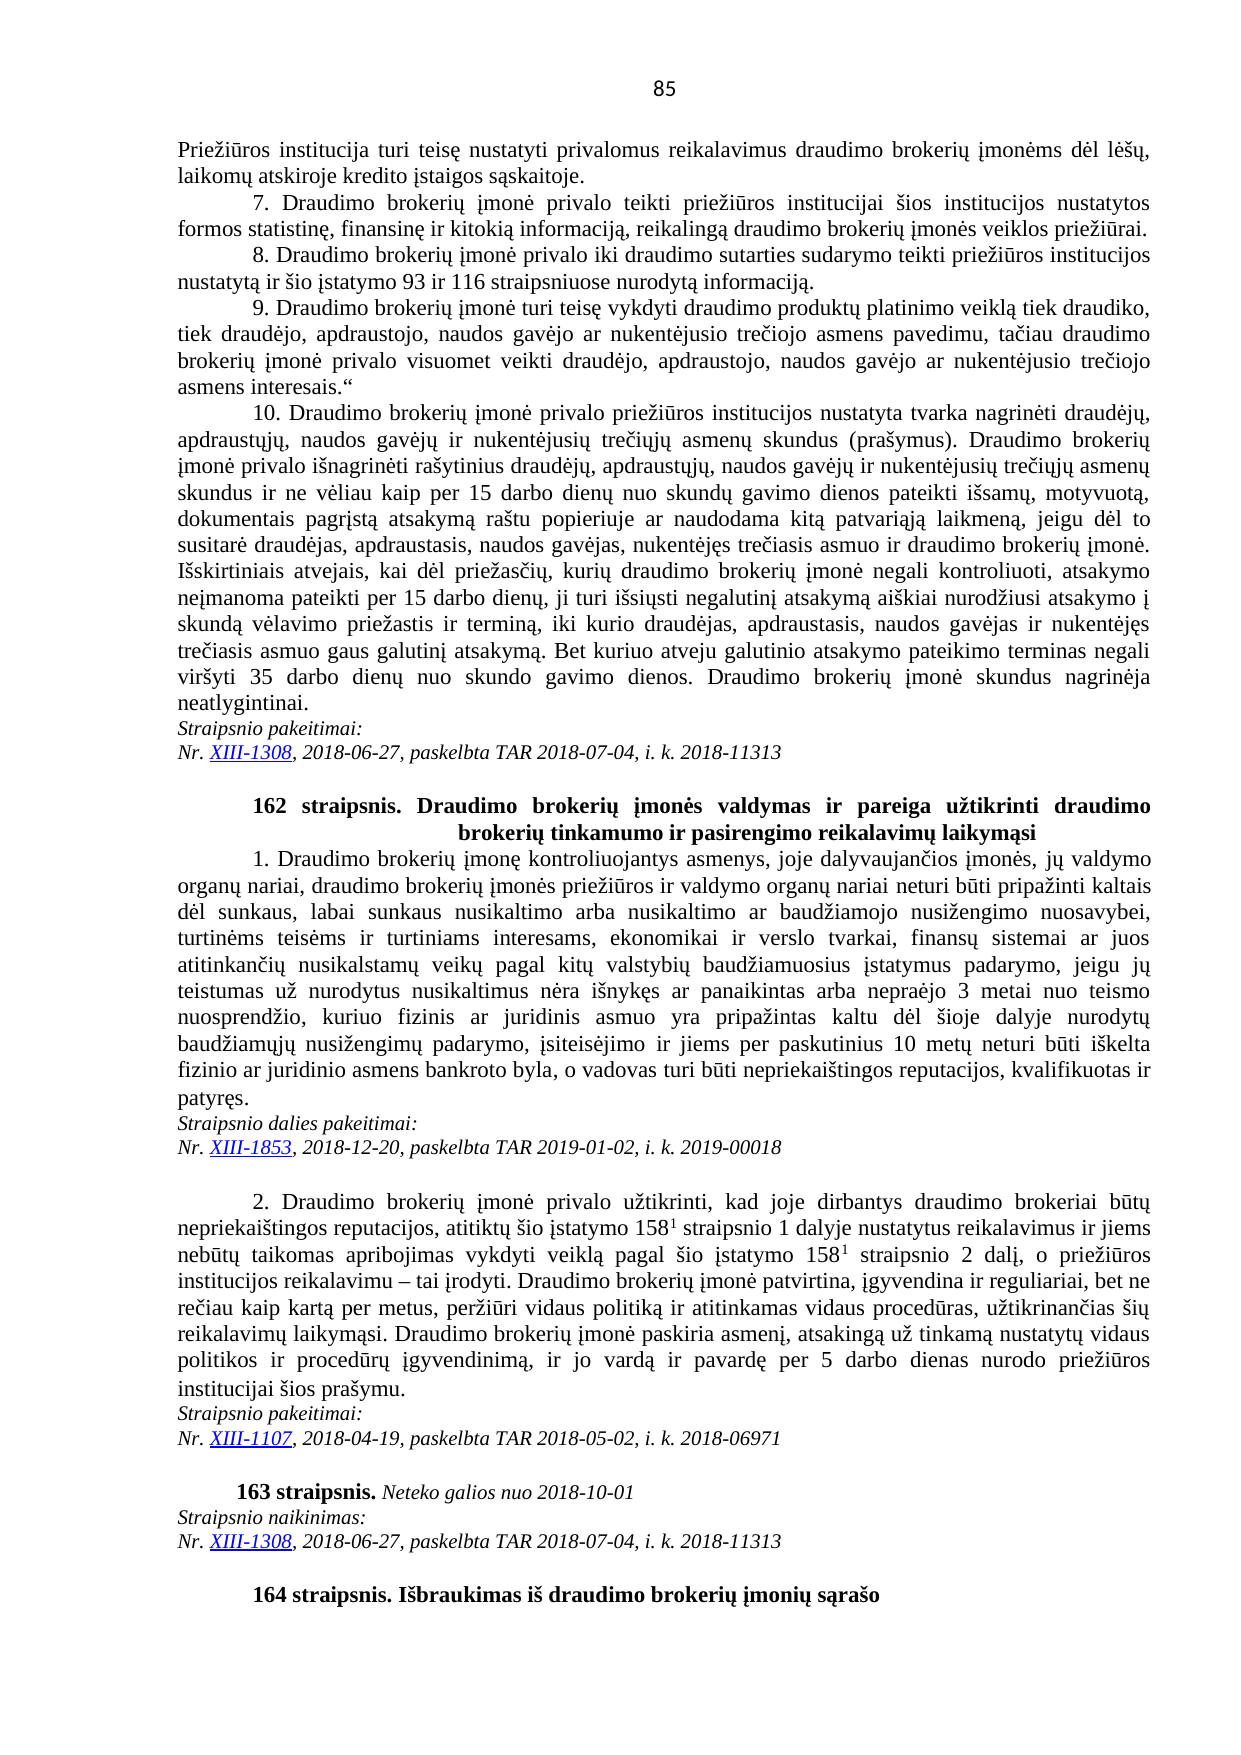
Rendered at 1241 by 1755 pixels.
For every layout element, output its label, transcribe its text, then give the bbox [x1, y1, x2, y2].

text Nr. XIII-1853, 2018-12-20, paskelbta TAR 2019-01-02, i. k. 2019-00018 [177, 1135, 1152, 1159]
text Straipsnio pakeitimai: [177, 716, 1152, 740]
text 8. Draudimo brokerių įmonė privalo iki draudimo sutarties sudarymo teikti priežiūros institucijos nustatytą ir šio įstatymo 93 ir 116 straipsniuose nurodytą informaciją. [177, 241, 1152, 294]
text Nr. XIII-1107, 2018-04-19, paskelbta TAR 2018-05-02, i. k. 2018-06971 [177, 1425, 1152, 1449]
text 164 straipsnis. Išbraukimas iš draudimo brokerių įmonių sąrašo [177, 1581, 1152, 1608]
text Nr. XIII-1308, 2018-06-27, paskelbta TAR 2018-07-04, i. k. 2018-11313 [177, 1529, 1152, 1553]
text Straipsnio naikinimas: [177, 1504, 1152, 1529]
text Nr. XIII-1308, 2018-06-27, paskelbta TAR 2018-07-04, i. k. 2018-11313 [177, 740, 1152, 764]
text 10. Draudimo brokerių įmonė privalo priežiūros institucijos nustatyta tvarka nagrinėti draudėjų, apdraustųjų, naudos gavėjų ir nukentėjusių trečiųjų asmenų skundus (prašymus). Draudimo brokerių įmonė privalo išnagrinėti rašytinius draudėjų, apdraustųjų, naudos gavėjų ir nukentėjusių trečiųjų asmenų skundus ir ne vėliau kaip per 15 darbo dienų nuo skundų gavimo dienos pateikti išsamų, motyvuotą, dokumentais pagrįstą atsakymą raštu popieriuje ar naudodama kitą patvariąją laikmeną, jeigu dėl to susitarė draudėjas, apdraustasis, naudos gavėjas, nukentėjęs trečiasis asmuo ir draudimo brokerių įmonė. Išskirtiniais atvejais, kai dėl priežasčių, kurių draudimo brokerių įmonė negali kontroliuoti, atsakymo neįmanoma pateikti per 15 darbo dienų, ji turi išsiųsti negalutinį atsakymą aiškiai nurodžiusi atsakymo į skundą vėlavimo priežastis ir terminą, iki kurio draudėjas, apdraustasis, naudos gavėjas ir nukentėjęs trečiasis asmuo gaus galutinį atsakymą. Bet kuriuo atveju galutinio atsakymo pateikimo terminas negali viršyti 35 darbo dienų nuo skundo gavimo dienos. Draudimo brokerių įmonė skundus nagrinėja neatlygintinai. [177, 399, 1152, 716]
text Priežiūros institucija turi teisę nustatyti privalomus reikalavimus draudimo brokerių įmonėms dėl lėšų, laikomų atskiroje kredito įstaigos sąskaitoje. [177, 136, 1152, 189]
text 163 straipsnis. Neteko galios nuo 2018-10-01 [177, 1478, 1152, 1504]
text 7. Draudimo brokerių įmonė privalo teikti priežiūros institucijai šios institucijos nustatytos formos statistinę, finansinę ir kitokią informaciją, reikalingą draudimo brokerių įmonės veiklos priežiūrai. [177, 189, 1152, 241]
text Straipsnio pakeitimai: [177, 1401, 1152, 1425]
text 1. Draudimo brokerių įmonę kontroliuojantys asmenys, joje dalyvaujančios įmonės, jų valdymo organų nariai, draudimo brokerių įmonės priežiūros ir valdymo organų nariai neturi būti pripažinti kaltais dėl sunkaus, labai sunkaus nusikaltimo arba nusikaltimo ar baudžiamojo nusižengimo nuosavybei, turtinėms teisėms ir turtiniams interesams, ekonomikai ir verslo tvarkai, finansų sistemai ar juos atitinkančių nusikalstamų veikų pagal kitų valstybių baudžiamuosius įstatymus padarymo, jeigu jų teistumas už nurodytus nusikaltimus nėra išnykęs ar panaikintas arba nepraėjo 3 metai nuo teismo nuosprendžio, kuriuo fizinis ar juridinis asmuo yra pripažintas kaltu dėl šioje dalyje nurodytų baudžiamųjų nusižengimų padarymo, įsiteisėjimo ir jiems per paskutinius 10 metų neturi būti iškelta fizinio ar juridinio asmens bankroto byla, o vadovas turi būti nepriekaištingos reputacijos, kvalifikuotas ir patyręs. [177, 845, 1152, 1111]
text 2. Draudimo brokerių įmonė privalo užtikrinti, kad joje dirbantys draudimo brokeriai būtų nepriekaištingos reputacijos, atitiktų šio įstatymo 1581 straipsnio 1 dalyje nustatytus reikalavimus ir jiems nebūtų taikomas apribojimas vykdyti veiklą pagal šio įstatymo 1581 straipsnio 2 dalį, o priežiūros institucijos reikalavimu – tai įrodyti. Draudimo brokerių įmonė patvirtina, įgyvendina ir reguliariai, bet ne rečiau kaip kartą per metus, peržiūri vidaus politiką ir atitinkamas vidaus procedūras, užtikrinančias šių reikalavimų laikymąsi. Draudimo brokerių įmonė paskiria asmenį, atsakingą už tinkamą nustatytų vidaus politikos ir procedūrų įgyvendinimą, ir jo vardą ir pavardę per 5 darbo dienas nurodo priežiūros institucijai šios prašymu. [177, 1188, 1152, 1401]
text 162 straipsnis. Draudimo brokerių įmonės valdymas ir pareiga užtikrinti draudimo brokerių tinkamumo ir pasirengimo reikalavimų laikymąsi [252, 793, 1152, 845]
text 9. Draudimo brokerių įmonė turi teisę vykdyti draudimo produktų platinimo veiklą tiek draudiko, tiek draudėjo, apdraustojo, naudos gavėjo ar nukentėjusio trečiojo asmens pavedimu, tačiau draudimo brokerių įmonė privalo visuomet veikti draudėjo, apdraustojo, naudos gavėjo ar nukentėjusio trečiojo asmens interesais.“ [177, 294, 1152, 399]
text Straipsnio dalies pakeitimai: [177, 1111, 1152, 1135]
